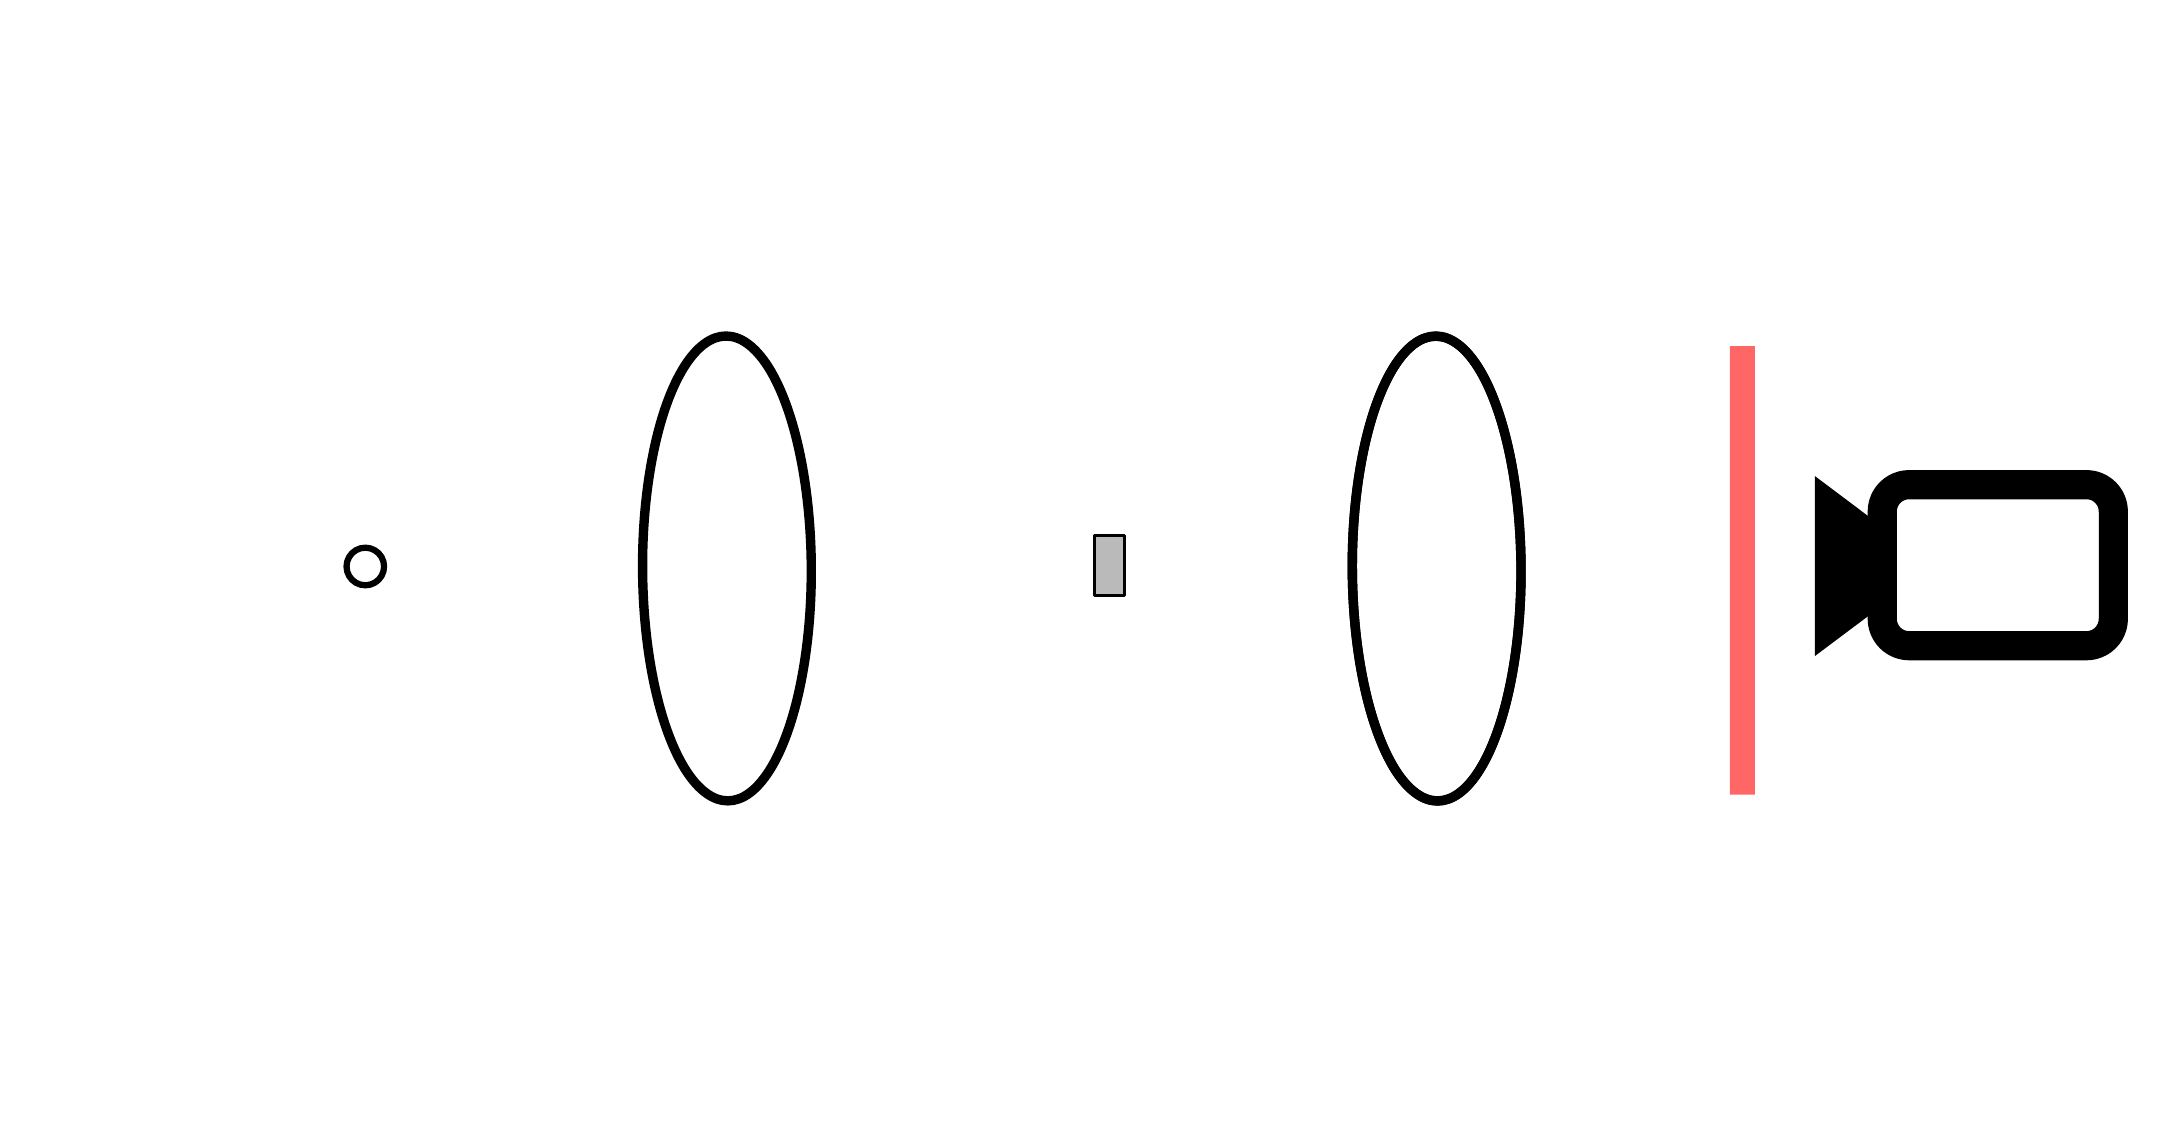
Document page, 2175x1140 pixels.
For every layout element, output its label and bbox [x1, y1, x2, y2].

text_box [1882, 484, 2114, 646]
text_box [1094, 535, 1125, 596]
text_box [1357, 341, 1516, 796]
text_box [1814, 476, 1875, 657]
text_box [642, 336, 812, 801]
